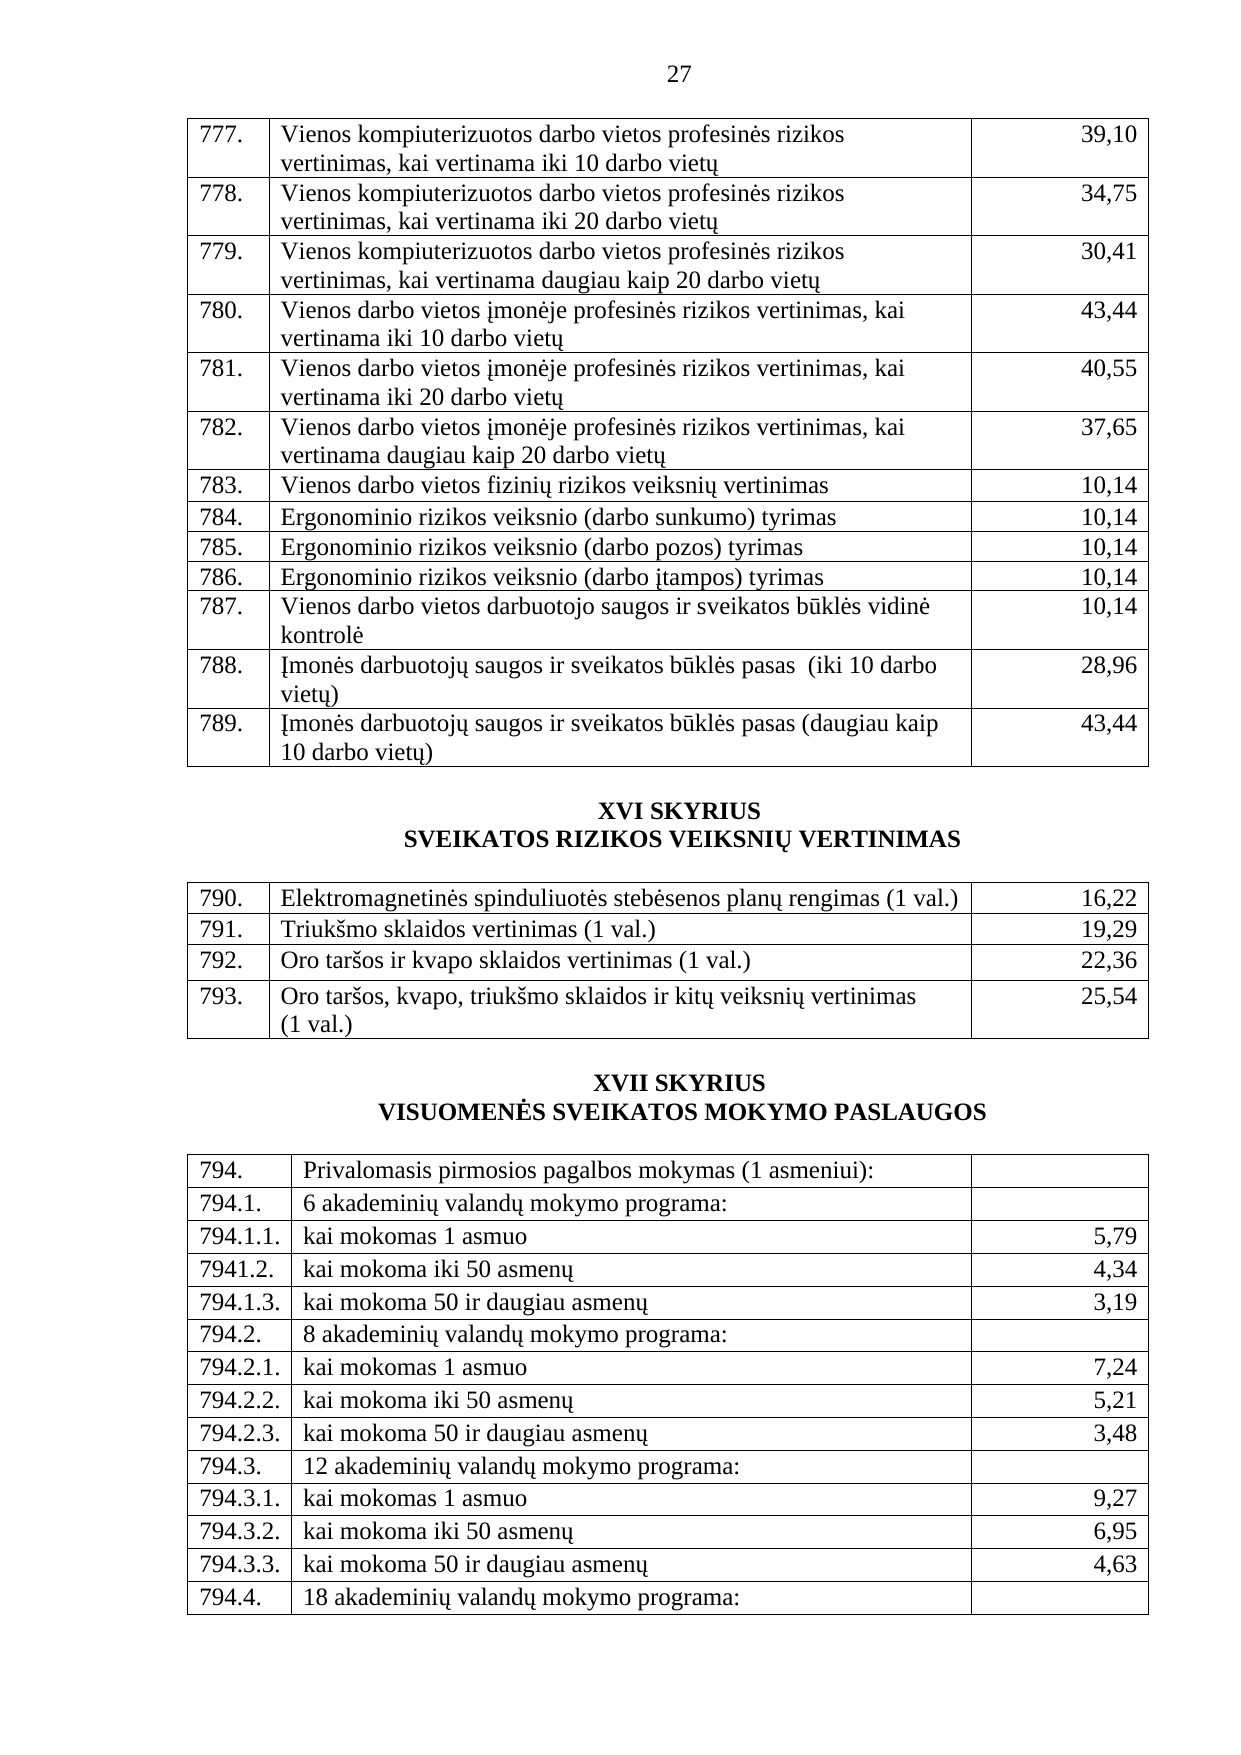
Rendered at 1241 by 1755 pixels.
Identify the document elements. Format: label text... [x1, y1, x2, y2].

table_cell [972, 1582, 1148, 1614]
text SVEIKATOS RIZIKOS VEIKSNIŲ VERTINIMAS [177, 824, 1181, 853]
text XVI SKYRIUS [177, 796, 1181, 824]
table_cell 785. [188, 532, 269, 561]
table_cell 786. [188, 562, 269, 590]
table_header Privalomasis pirmosios pagalbos mokymas (1 asmeniui): [292, 1155, 971, 1187]
table_cell 22,36 [972, 945, 1148, 980]
table_cell 794.2.2. [188, 1385, 291, 1417]
table_cell 781. [188, 353, 269, 411]
table_cell 793. [188, 981, 269, 1038]
table_cell kai mokoma iki 50 asmenų [292, 1254, 971, 1286]
table_cell 40,55 [972, 353, 1148, 411]
table_cell Ergonominio rizikos veiksnio (darbo įtampos) tyrimas [270, 562, 971, 590]
table_cell kai mokoma 50 ir daugiau asmenų [292, 1287, 971, 1318]
table_cell 794.2.3. [188, 1418, 291, 1450]
table_cell Įmonės darbuotojų saugos ir sveikatos būklės pasas (iki 10 darbo vietų) [270, 650, 971, 707]
table_cell Triukšmo sklaidos vertinimas (1 val.) [270, 914, 971, 944]
text XVII SKYRIUS [177, 1068, 1181, 1097]
table_cell 794.1.3. [188, 1287, 291, 1318]
table_cell 779. [188, 236, 269, 294]
table_cell 34,75 [972, 178, 1148, 235]
table_cell 4,34 [972, 1254, 1148, 1286]
table_cell 777. [188, 119, 269, 177]
table_cell 12 akademinių valandų mokymo programa: [292, 1451, 971, 1482]
text VISUOMENĖS SVEIKATOS MOKYMO PASLAUGOS [177, 1097, 1181, 1126]
table_cell 794.3.3. [188, 1549, 291, 1581]
table_cell kai mokomas 1 asmuo [292, 1221, 971, 1253]
table_cell 10,14 [972, 502, 1148, 531]
table_cell 778. [188, 178, 269, 235]
table_cell 794.2.1. [188, 1352, 291, 1384]
table_cell 794.1. [188, 1188, 291, 1220]
table_cell Oro taršos, kvapo, triukšmo sklaidos ir kitų veiksnių vertinimas (1 val.) [270, 981, 971, 1038]
table_cell Vienos darbo vietos įmonėje profesinės rizikos vertinimas, kai vertinama iki 10 darbo vietų [270, 295, 971, 352]
table_cell 794.4. [188, 1582, 291, 1614]
table_cell 794.1.1. [188, 1221, 291, 1253]
table_cell Vienos kompiuterizuotos darbo vietos profesinės rizikos vertinimas, kai vertinama daugiau kaip 20 darbo vietų [270, 236, 971, 294]
table_cell 780. [188, 295, 269, 352]
table_cell Įmonės darbuotojų saugos ir sveikatos būklės pasas (daugiau kaip 10 darbo vietų) [270, 709, 971, 766]
table_cell 5,79 [972, 1221, 1148, 1253]
table_header [972, 1155, 1148, 1187]
table_header Elektromagnetinės spinduliuotės stebėsenos planų rengimas (1 val.) [270, 883, 971, 913]
table_cell 784. [188, 502, 269, 531]
table_cell 788. [188, 650, 269, 707]
table_cell 794.2. [188, 1320, 291, 1351]
table_cell 783. [188, 470, 269, 501]
table_cell [972, 1451, 1148, 1482]
table_cell kai mokoma 50 ir daugiau asmenų [292, 1549, 971, 1581]
table_cell 9,27 [972, 1484, 1148, 1515]
table_cell 19,29 [972, 914, 1148, 944]
table_cell Oro taršos ir kvapo sklaidos vertinimas (1 val.) [270, 945, 971, 980]
table_cell 792. [188, 945, 269, 980]
table_cell 782. [188, 412, 269, 469]
table_cell 37,65 [972, 412, 1148, 469]
table_cell 8 akademinių valandų mokymo programa: [292, 1320, 971, 1351]
table_cell 10,14 [972, 470, 1148, 501]
table_cell Vienos darbo vietos įmonėje profesinės rizikos vertinimas, kai vertinama iki 20 darbo vietų [270, 353, 971, 411]
table_cell Vienos kompiuterizuotos darbo vietos profesinės rizikos vertinimas, kai vertinama iki 20 darbo vietų [270, 178, 971, 235]
table_cell 7,24 [972, 1352, 1148, 1384]
table_header 790. [188, 883, 269, 913]
table_cell 3,19 [972, 1287, 1148, 1318]
table_cell 791. [188, 914, 269, 944]
table_cell 18 akademinių valandų mokymo programa: [292, 1582, 971, 1614]
table_cell kai mokomas 1 asmuo [292, 1484, 971, 1515]
table_cell 10,14 [972, 562, 1148, 590]
table_cell 43,44 [972, 295, 1148, 352]
table_cell 10,14 [972, 532, 1148, 561]
table_cell kai mokoma iki 50 asmenų [292, 1385, 971, 1417]
table_cell 43,44 [972, 709, 1148, 766]
table_cell 6 akademinių valandų mokymo programa: [292, 1188, 971, 1220]
table_cell kai mokoma iki 50 asmenų [292, 1516, 971, 1548]
table_cell 39,10 [972, 119, 1148, 177]
table_cell Vienos darbo vietos įmonėje profesinės rizikos vertinimas, kai vertinama daugiau kaip 20 darbo vietų [270, 412, 971, 469]
table_header 794. [188, 1155, 291, 1187]
table_cell Ergonominio rizikos veiksnio (darbo sunkumo) tyrimas [270, 502, 971, 531]
table_cell 30,41 [972, 236, 1148, 294]
table_header 16,22 [972, 883, 1148, 913]
table_cell Ergonominio rizikos veiksnio (darbo pozos) tyrimas [270, 532, 971, 561]
table_cell 794.3. [188, 1451, 291, 1482]
table_cell 3,48 [972, 1418, 1148, 1450]
table_cell [972, 1188, 1148, 1220]
table_cell 7941.2. [188, 1254, 291, 1286]
table_cell 5,21 [972, 1385, 1148, 1417]
table_cell 787. [188, 591, 269, 649]
table_cell kai mokoma 50 ir daugiau asmenų [292, 1418, 971, 1450]
table_cell kai mokomas 1 asmuo [292, 1352, 971, 1384]
table_cell Vienos kompiuterizuotos darbo vietos profesinės rizikos vertinimas, kai vertinama iki 10 darbo vietų [270, 119, 971, 177]
table_cell 794.3.1. [188, 1484, 291, 1515]
table_cell Vienos darbo vietos darbuotojo saugos ir sveikatos būklės vidinė kontrolė [270, 591, 971, 649]
table_cell 10,14 [972, 591, 1148, 649]
table_cell [972, 1320, 1148, 1351]
table_cell 25,54 [972, 981, 1148, 1038]
table_cell 789. [188, 709, 269, 766]
table_cell 4,63 [972, 1549, 1148, 1581]
table_cell 794.3.2. [188, 1516, 291, 1548]
table_cell Vienos darbo vietos fizinių rizikos veiksnių vertinimas [270, 470, 971, 501]
table_cell 6,95 [972, 1516, 1148, 1548]
table_cell 28,96 [972, 650, 1148, 707]
